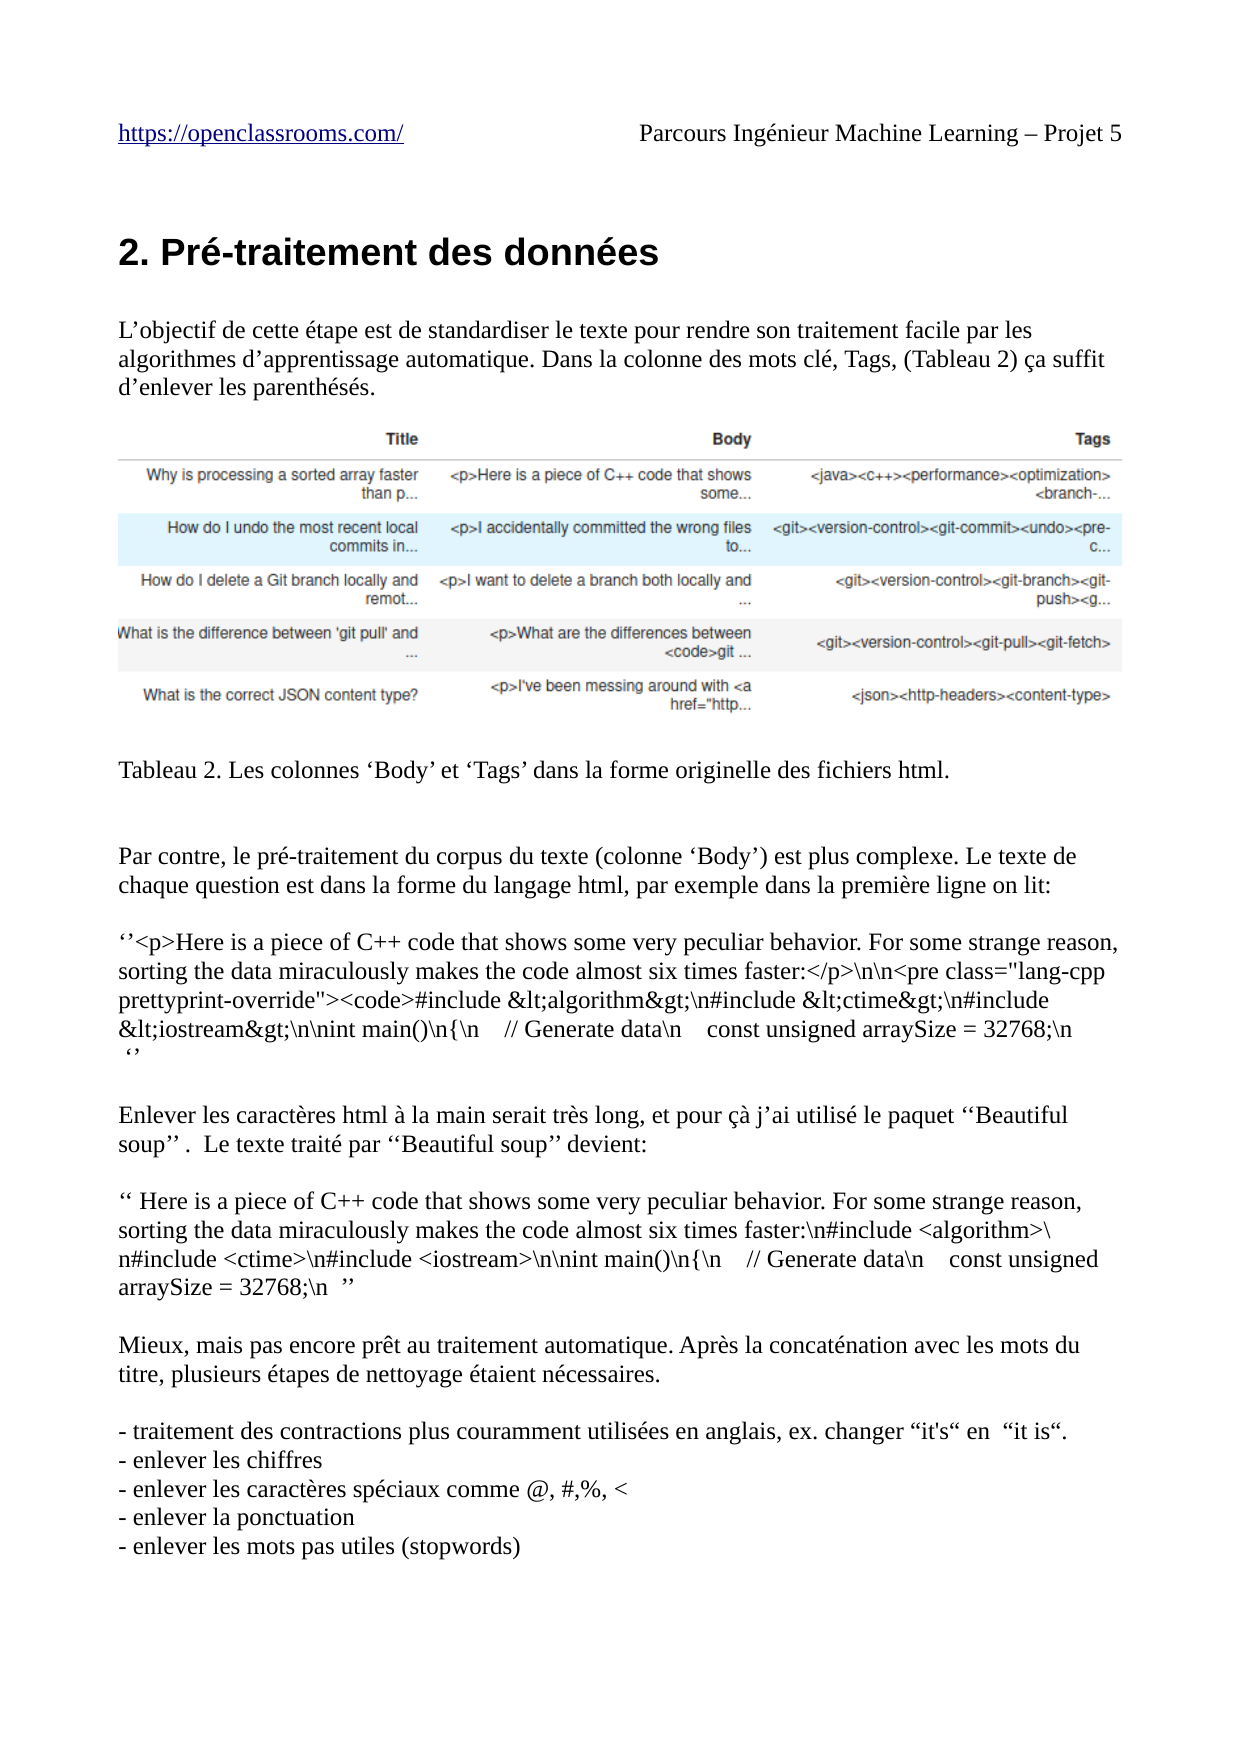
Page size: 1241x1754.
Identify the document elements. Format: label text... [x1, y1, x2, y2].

text Tableau 2. Les colonnes ‘Body’ et ‘Tags’ dans la forme originelle des fichiers html. [118, 755, 1122, 784]
text Mieux, mais pas encore prêt au traitement automatique. Après la concaténation avec les mots du titre, plusieurs étapes de nettoyage étaient nécessaires. [118, 1330, 1122, 1387]
text - enlever les caractères spéciaux comme @, #,%, < [118, 1474, 1122, 1502]
text ‘‘ Here is a piece of C++ code that shows some very peculiar behavior. For some strange reason, sorting the data miraculously makes the code almost six times faster:\n#include <algorithm>\n#include <ctime>\n#include <iostream>\n\nint main()\n{\n // Generate data\n const unsigned arraySize = 32768;\n ’’ [118, 1186, 1122, 1301]
text Par contre, le pré-traitement du corpus du texte (colonne ‘Body’) est plus complexe. Le texte de chaque question est dans la forme du langage html, par exemple dans la première ligne on lit: [118, 841, 1122, 899]
text Enlever les caractères html à la main serait très long, et pour çà j’ai utilisé le paquet ‘‘Beautiful soup’’ . Le texte traité par ‘‘Beautiful soup’’ devient: [118, 1100, 1122, 1157]
text L’objectif de cette étape est de standardiser le texte pour rendre son traitement facile par les algorithmes d’apprentissage automatique. Dans la colonne des mots clé, Tags, (Tableau 2) ça suffit d’enlever les parenthésés. [118, 315, 1122, 401]
text - traitement des contractions plus couramment utilisées en anglais, ex. changer “it's“ en “it is“. [118, 1416, 1122, 1445]
text - enlever les chiffres [118, 1445, 1122, 1474]
text - enlever la ponctuation [118, 1502, 1122, 1531]
text - enlever les mots pas utiles (stopwords) [118, 1531, 1122, 1560]
subtitle 2. Pré-traitement des données [118, 230, 1122, 274]
text ‘’<p>Here is a piece of C++ code that shows some very peculiar behavior. For some strange reason, sorting the data miraculously makes the code almost six times faster:</p>\n\n<pre class="lang-cpp prettyprint-override"><code>#include &lt;algorithm&gt;\n#include &lt;ctime&gt;\n#include &lt;iostream&gt;\n\nint main()\n{\n // Generate data\n const unsigned arraySize = 32768;\n [118, 927, 1122, 1042]
picture [118, 430, 1123, 727]
text ‘’ [118, 1042, 1122, 1071]
